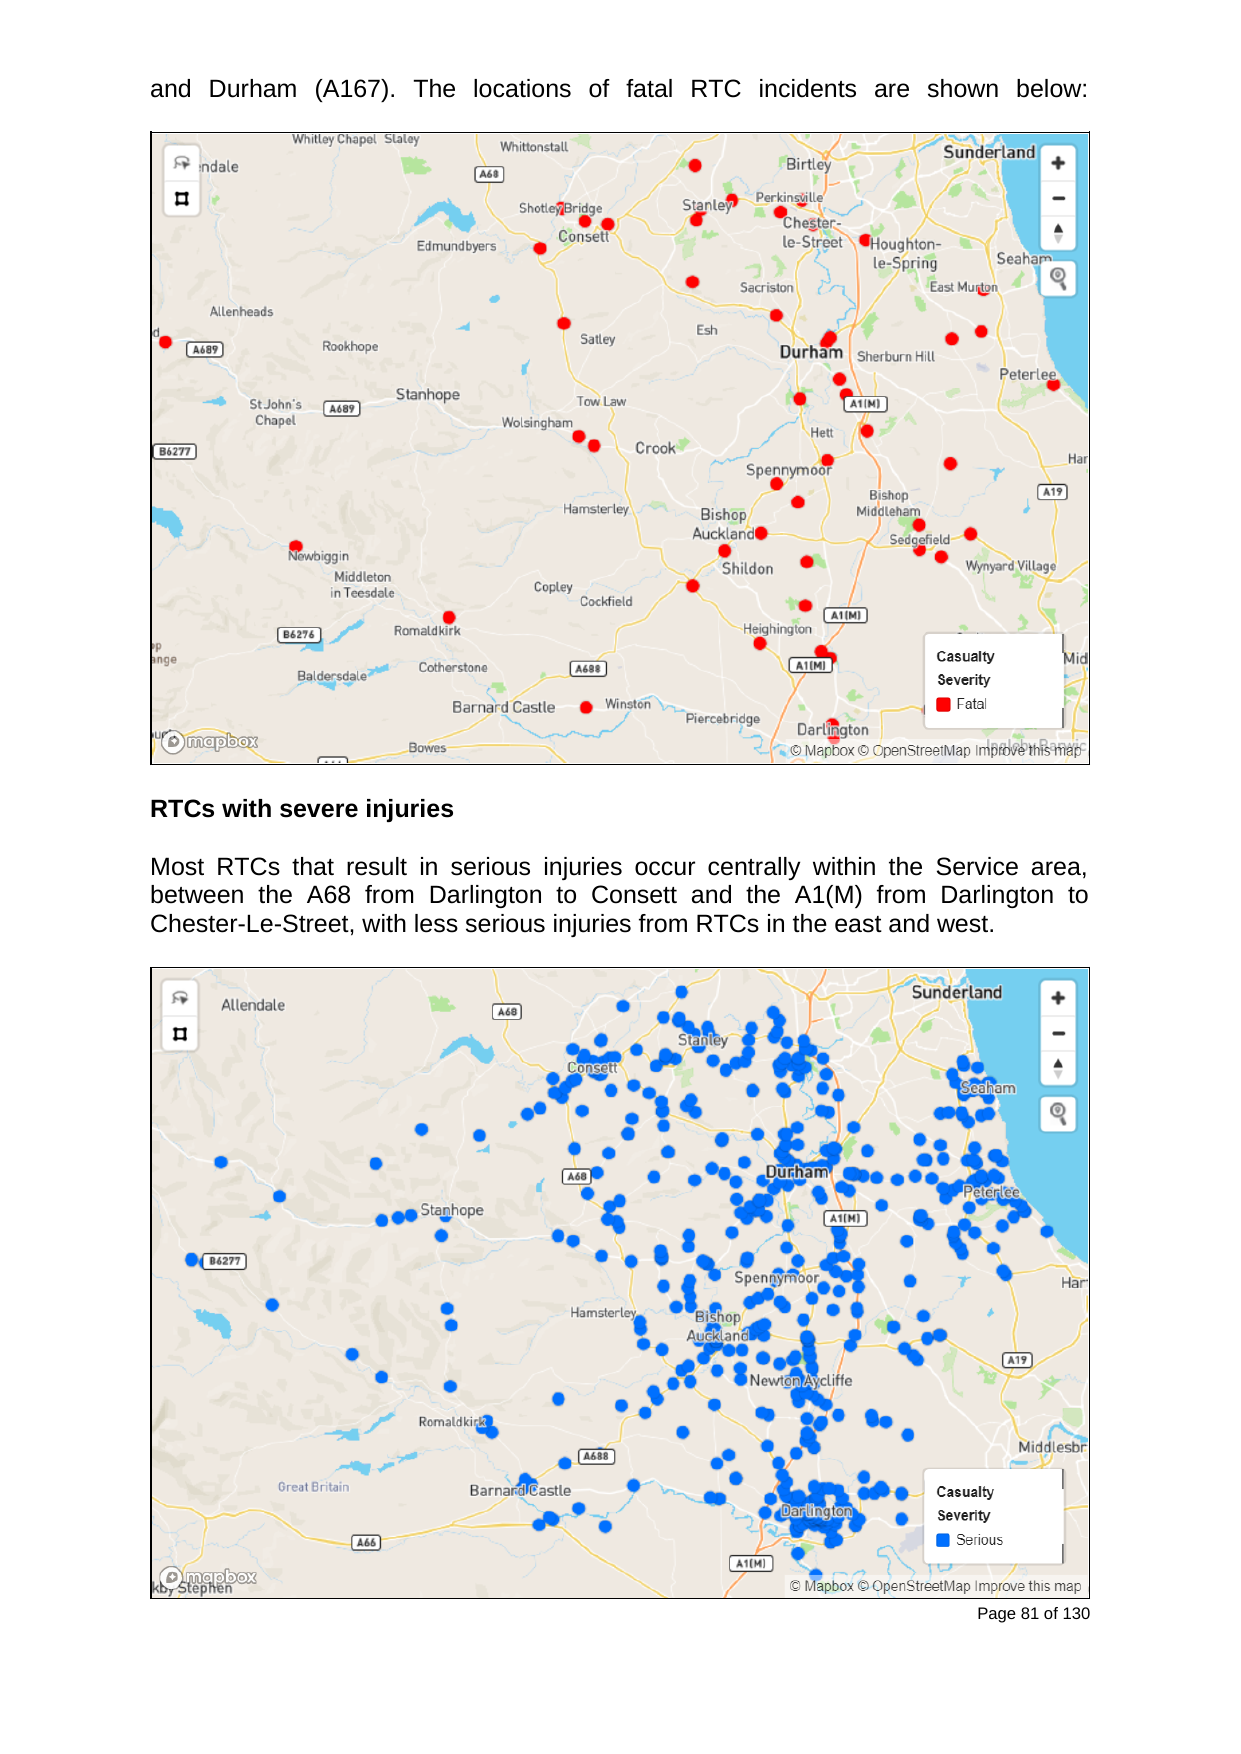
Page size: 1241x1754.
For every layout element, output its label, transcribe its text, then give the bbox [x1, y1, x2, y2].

text Most RTCs that result in serious injuries occur centrally within the Service area, between the A68 from Darlington to Consett and the A1(M) from Darlington to Chester-Le-Street, with less serious injuries from RTCs in the east and west. [150, 852, 1090, 938]
text RTCs with severe injuries [150, 794, 1090, 823]
text and Durham (A167). The locations of fatal RTC incidents are shown below: [150, 74, 1090, 131]
